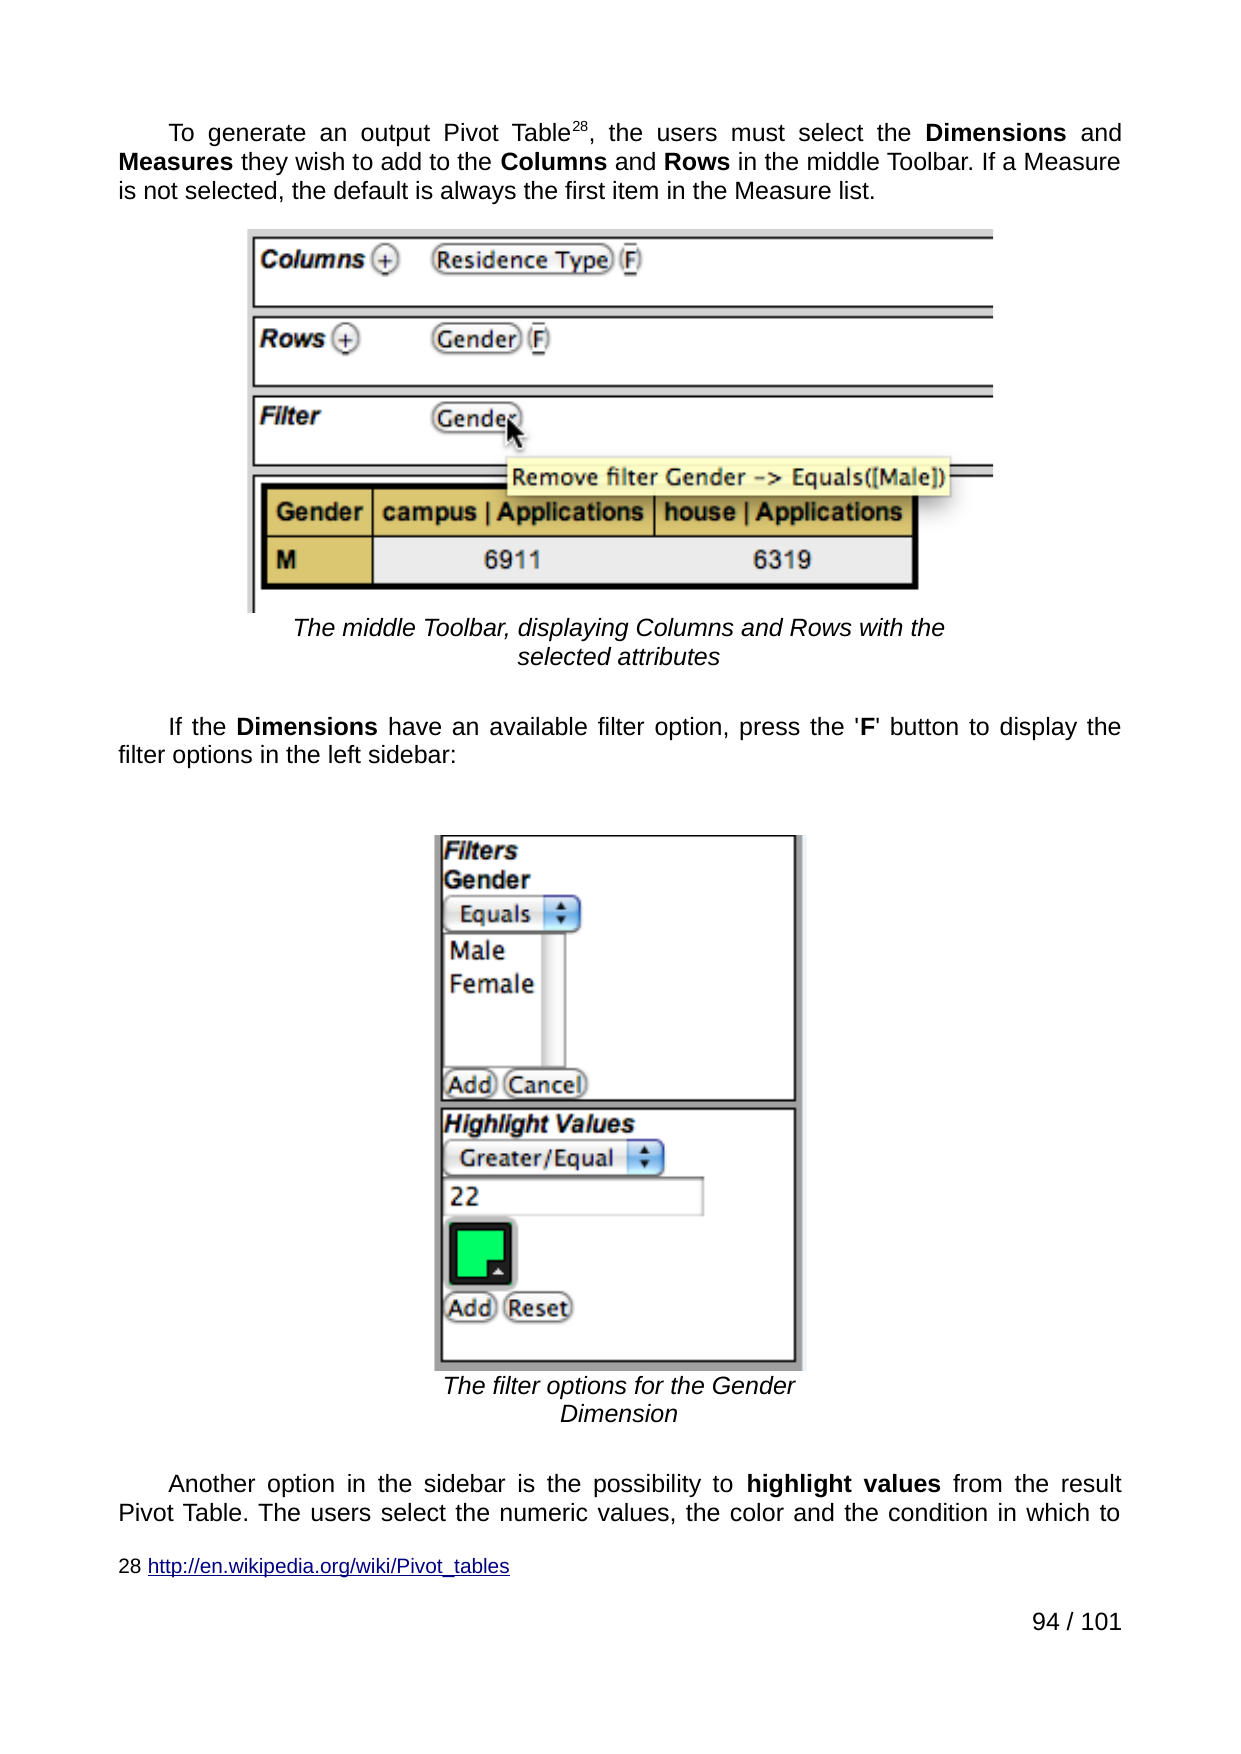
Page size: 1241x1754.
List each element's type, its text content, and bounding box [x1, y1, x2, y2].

text http://en.wikipedia.org/wiki/Pivot_tables [118, 1554, 1122, 1578]
text The filter options for the Gender Dimension [434, 1371, 807, 1428]
picture [433, 835, 807, 1371]
text To generate an output Pivot Table, the users must select the Dimensions and Measures they wish to add to the Columns and Rows in the middle Toolbar. If a Measure is not selected, the default is always the first item in the Measure list. [118, 118, 1122, 204]
picture [247, 229, 994, 613]
text If the Dimensions have an available filter option, press the 'F' button to display the filter options in the left sidebar: [118, 711, 1122, 769]
text The middle Toolbar, displaying Columns and Rows with the selected attributes [247, 613, 993, 670]
text Another option in the sidebar is the possibility to highlight values from the result Pivot Table. The users select the numeric values, the color and the condition in which to [118, 1469, 1122, 1527]
